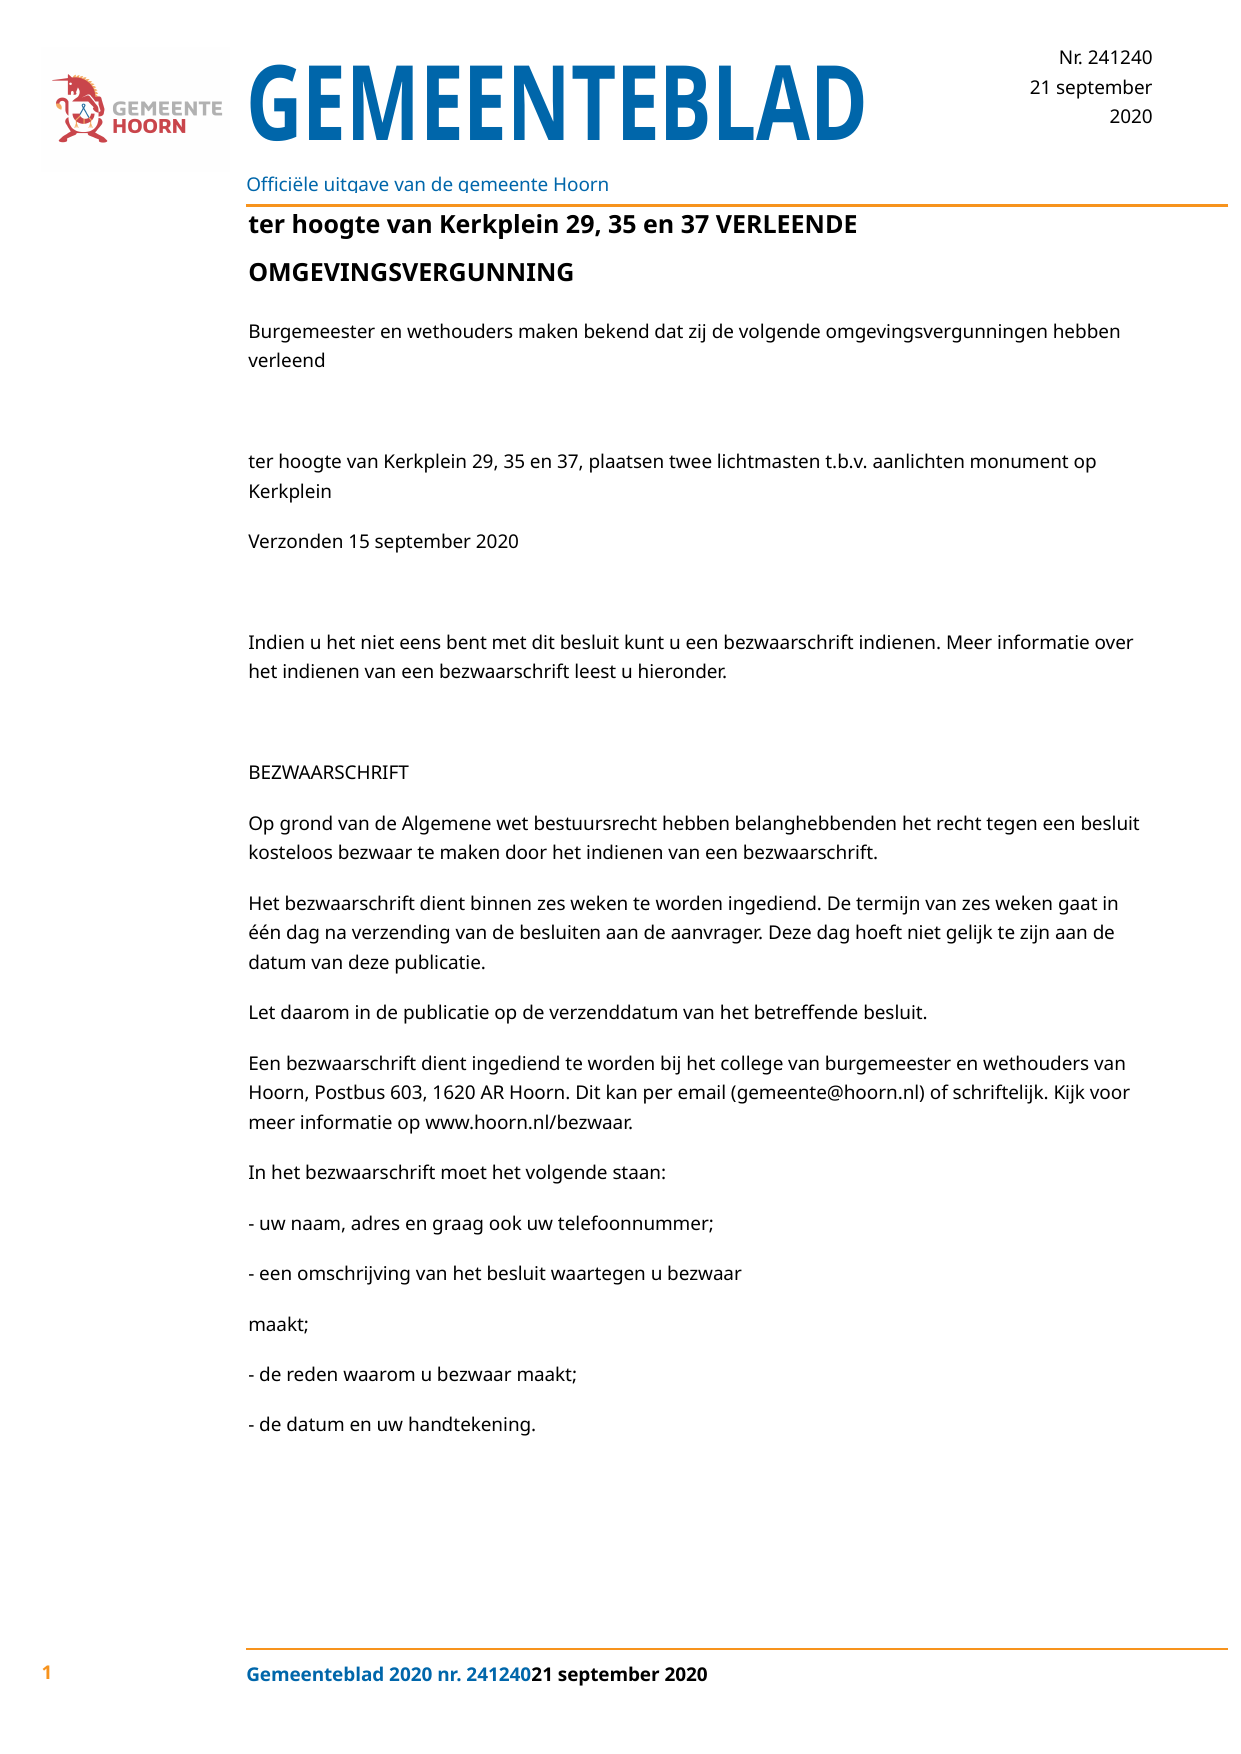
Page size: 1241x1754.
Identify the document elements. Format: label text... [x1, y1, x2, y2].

text Burgemeester en wethouders maken bekend dat zij de volgende omgevingsvergunningen hebben verleend [248, 318, 1152, 373]
text BEZWAARSCHRIFT [248, 759, 1152, 785]
picture [41, 47, 231, 172]
text ter hoogte van Kerkplein 29, 35 en 37, plaatsen twee lichtmasten t.b.v. aanlichten monument op Kerkplein [248, 448, 1152, 504]
text Een bezwaarschrift dient ingediend te worden bij het college van burgemeester en wethouders van Hoorn, Postbus 603, 1620 AR Hoorn. Dit kan per email (gemeente@hoorn.nl) of schriftelijk. Kijk voor meer informatie op www.hoorn.nl/bezwaar. [248, 1050, 1152, 1135]
text - de reden waarom u bezwaar maakt; [248, 1361, 1152, 1387]
text - de datum en uw handtekening. [248, 1412, 1152, 1437]
text ter hoogte van Kerkplein 29, 35 en 37 VERLEENDE OMGEVINGSVERGUNNING [248, 207, 1152, 288]
text Indien u het niet eens bent met dit besluit kunt u een bezwaarschrift indienen. Meer informatie over het indienen van een bezwaarschrift leest u hieronder. [248, 629, 1152, 684]
text maakt; [248, 1311, 1152, 1337]
text In het bezwaarschrift moet het volgende staan: [248, 1159, 1152, 1185]
text Verzonden 15 september 2020 [248, 528, 1152, 554]
text Let daarom in de publicatie op de verzenddatum van het betreffende besluit. [248, 999, 1152, 1025]
text - uw naam, adres en graag ook uw telefoonnummer; [248, 1210, 1152, 1236]
text Het bezwaarschrift dient binnen zes weken te worden ingediend. De termijn van zes weken gaat in één dag na verzending van de besluiten aan de aanvrager. Deze dag hoeft niet gelijk te zijn aan de datum van deze publicatie. [248, 890, 1152, 975]
text Op grond van de Algemene wet bestuursrecht hebben belanghebbenden het recht tegen een besluit kosteloos bezwaar te maken door het indienen van een bezwaarschrift. [248, 810, 1152, 865]
text - een omschrijving van het besluit waartegen u bezwaar [248, 1260, 1152, 1286]
